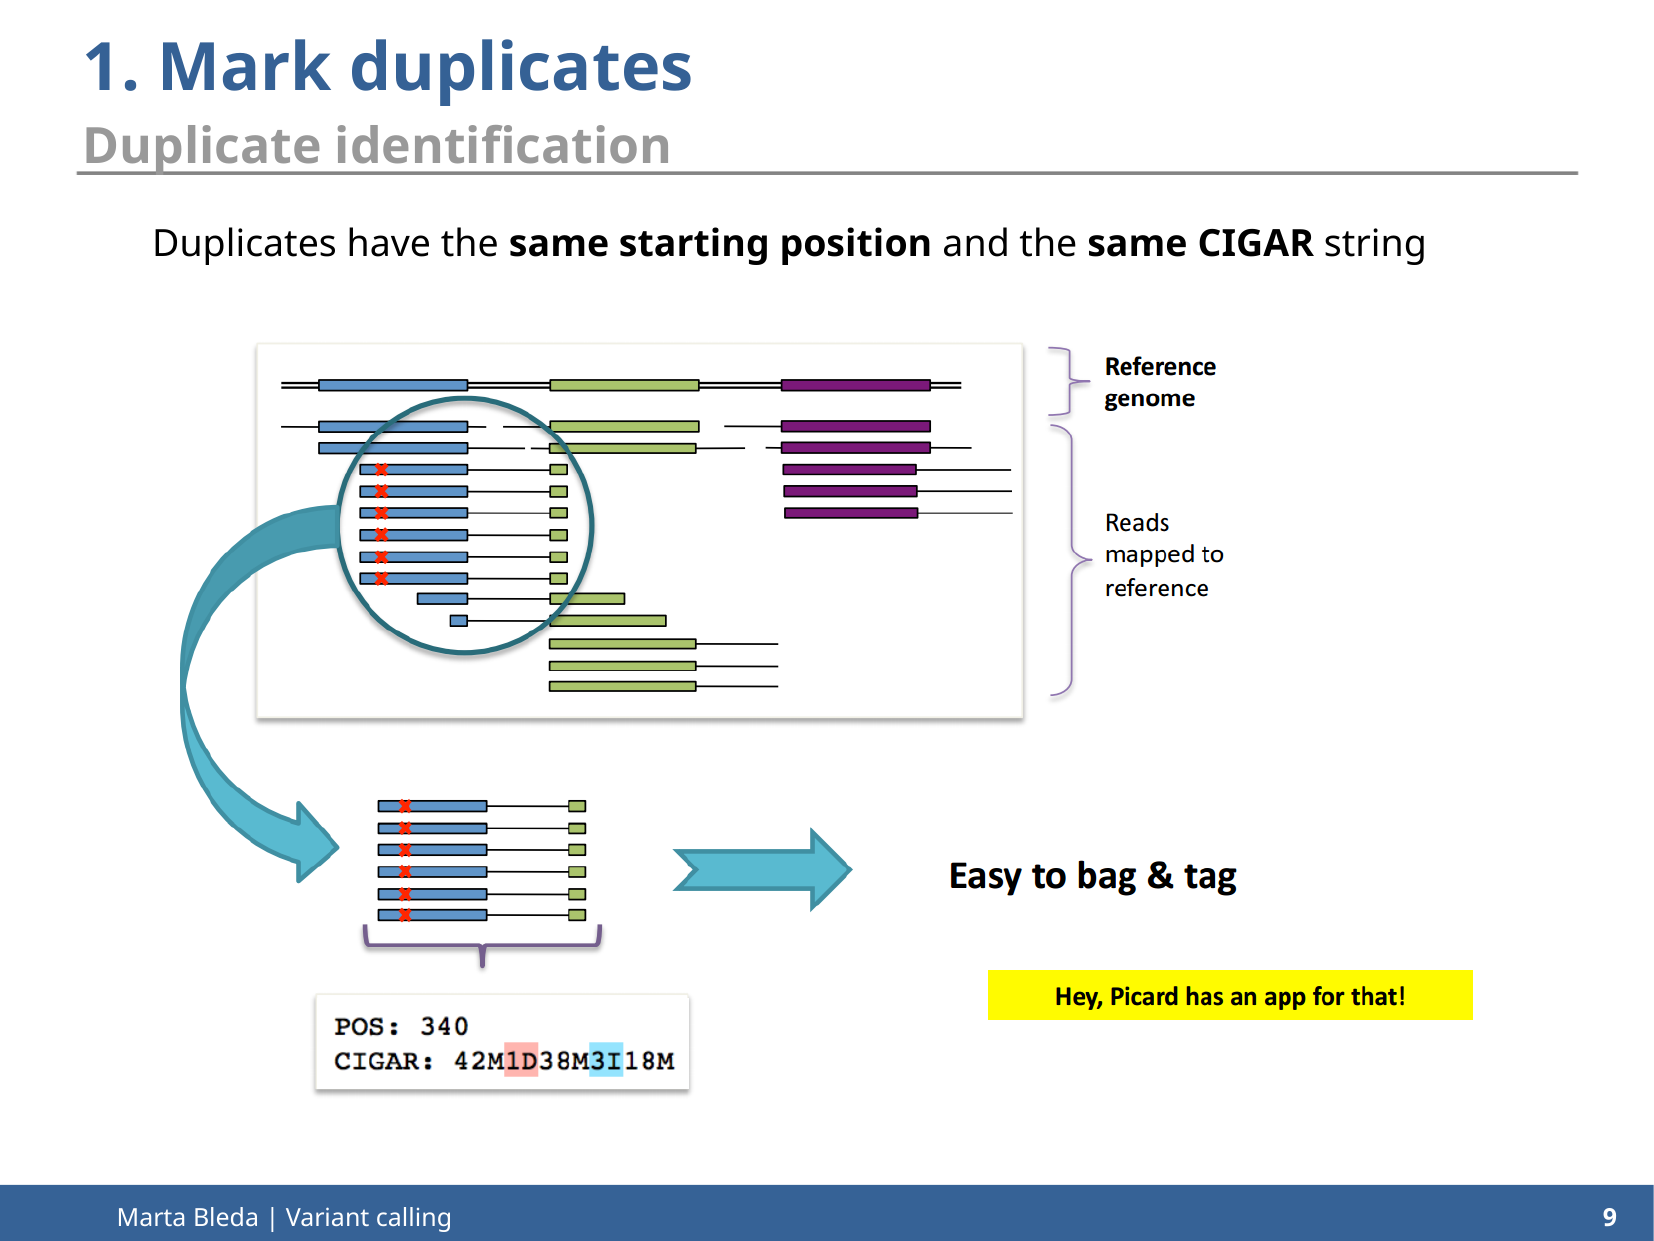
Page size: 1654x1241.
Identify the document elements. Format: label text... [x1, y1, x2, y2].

title 1. Mark duplicates Duplicate identification [82, 31, 1571, 166]
text_box Duplicates have the same starting position and the same CIGAR string [137, 209, 1524, 268]
picture [171, 317, 1483, 1102]
picture [163, 170, 1580, 175]
picture [74, 170, 156, 175]
